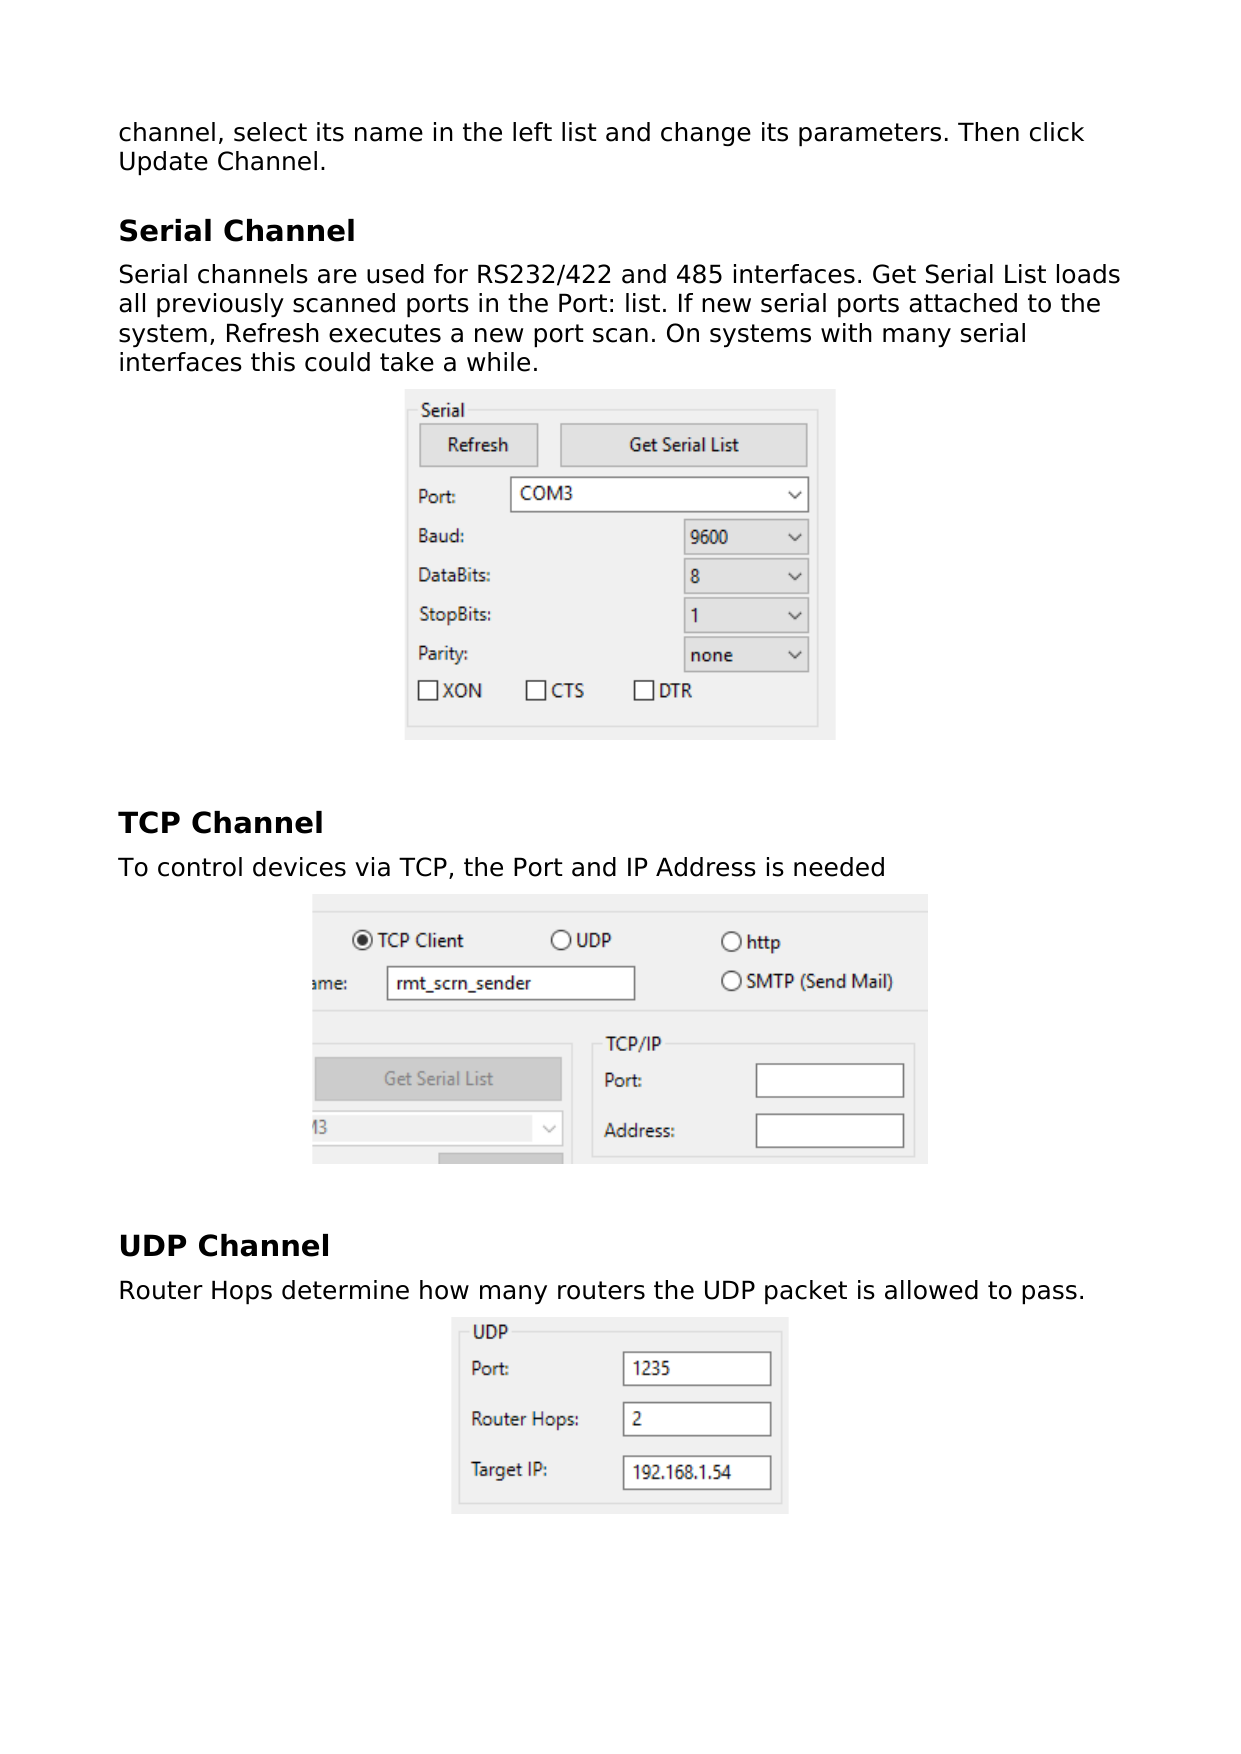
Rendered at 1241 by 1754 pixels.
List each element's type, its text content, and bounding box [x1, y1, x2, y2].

subtitle Serial Channel [118, 214, 1122, 248]
text Router Hops determine how many routers the UDP packet is allowed to pass. [118, 1276, 1122, 1305]
picture [404, 389, 836, 740]
subtitle UDP Channel [118, 1230, 1122, 1264]
subtitle TCP Channel [118, 806, 1122, 840]
text Serial channels are used for RS232/422 and 485 interfaces. Get Serial List loads all previously scanned ports in the Port: list. If new serial ports attached to the system, Refresh executes a new port scan. On systems with many serial interfaces this could take a while. [118, 260, 1122, 377]
text channel, select its name in the left list and change its parameters. Then click Update Channel. [118, 118, 1122, 176]
picture [312, 894, 928, 1164]
picture [451, 1317, 789, 1514]
text To control devices via TCP, the Port and IP Address is needed [118, 853, 1122, 882]
